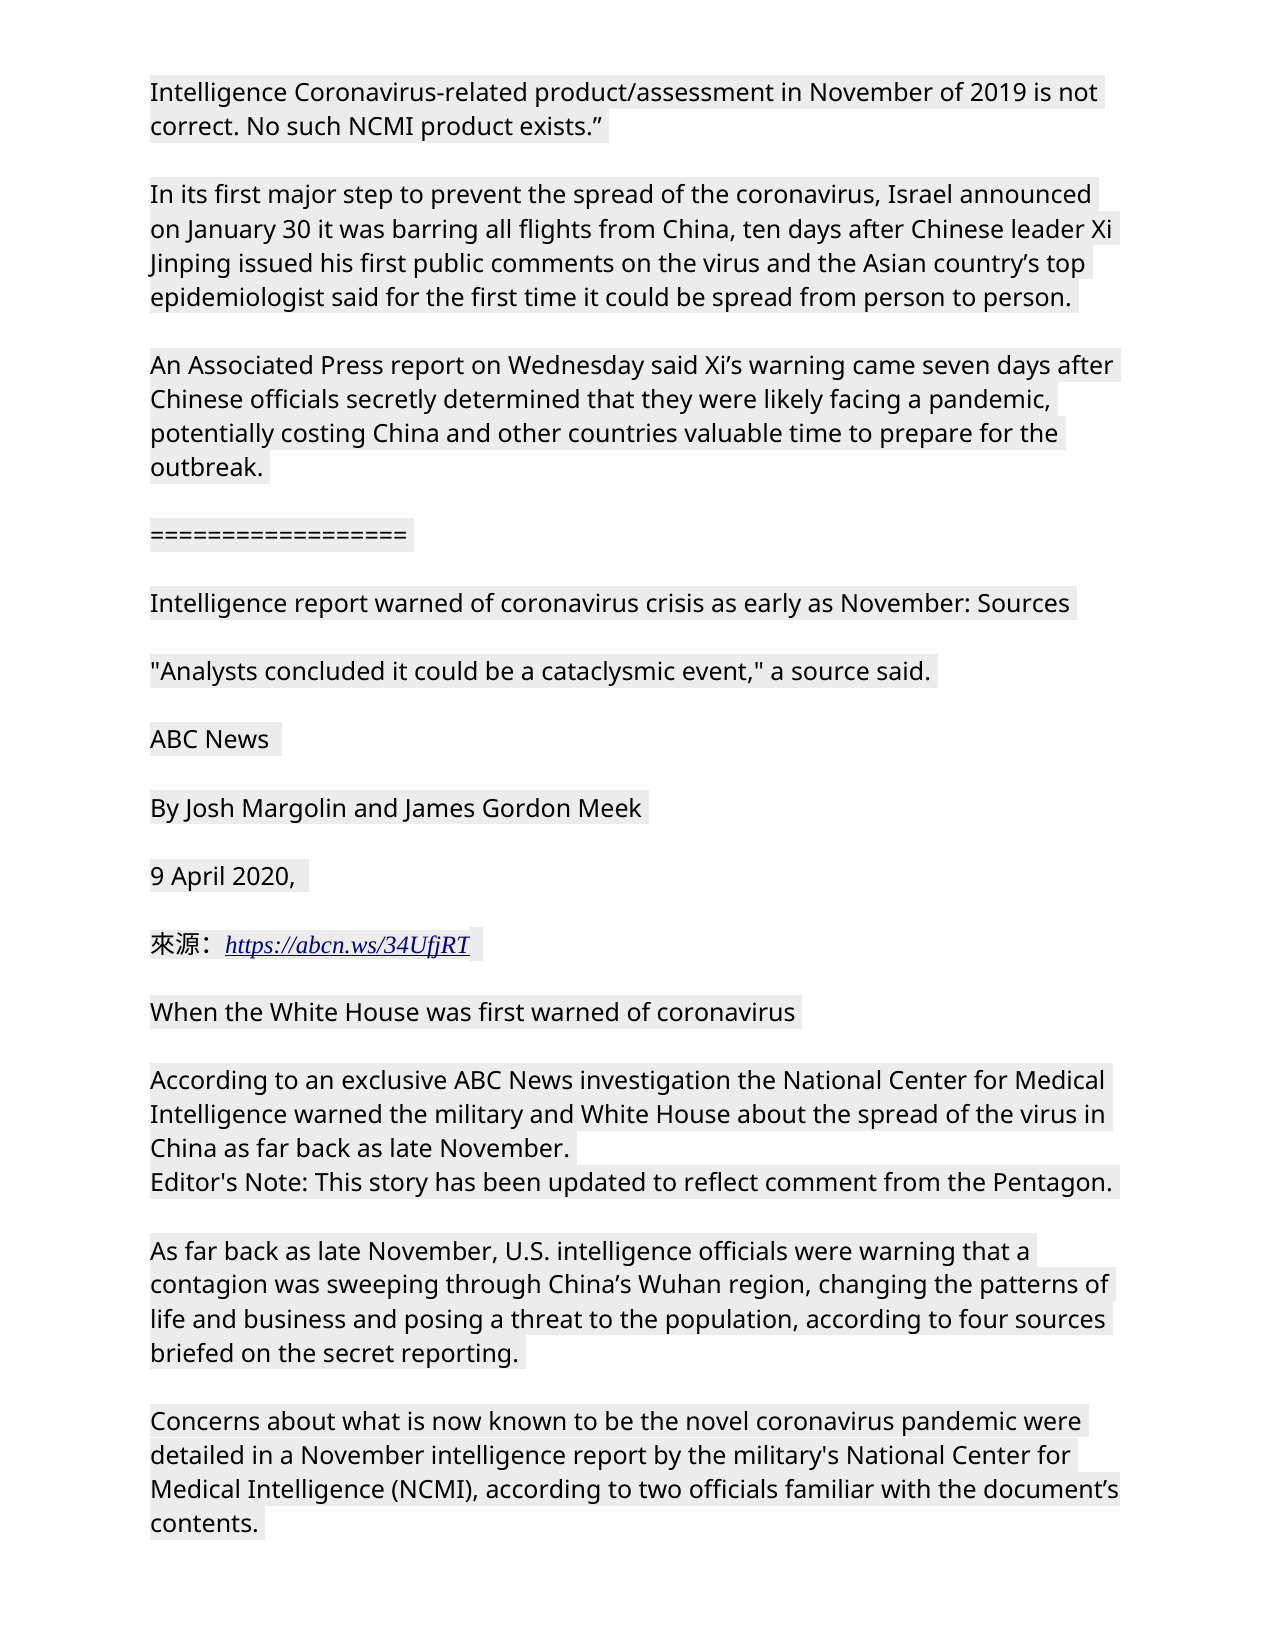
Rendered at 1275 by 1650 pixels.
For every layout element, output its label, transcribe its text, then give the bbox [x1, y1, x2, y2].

text Intelligence Coronavirus-related product/assessment in November of 2019 is not correct. No such NCMI product exists.” In its first major step to prevent the spread of the coronavirus, Israel announced on January 30 it was barring all flights from China, ten days after Chinese leader Xi Jinping issued his first public comments on the virus and the Asian country’s top epidemiologist said for the first time it could be spread from person to person. An Associated Press report on Wednesday said Xi’s warning came seven days after Chinese officials secretly determined that they were likely facing a pandemic, potentially costing China and other countries valuable time to prepare for the outbreak. ================== Intelligence report warned of coronavirus crisis as early as November: Sources "Analysts concluded it could be a cataclysmic event," a source said. ABC News By Josh Margolin and James Gordon Meek 9 April 2020, 來源：https://abcn.ws/34UfjRT When the White House was first warned of coronavirus According to an exclusive ABC News investigation the National Center for Medical Intelligence warned the military and White House about the spread of the virus in China as far back as late November. Editor's Note: This story has been updated to reflect comment from the Pentagon. As far back as late November, U.S. intelligence officials were warning that a contagion was sweeping through China’s Wuhan region, changing the patterns of life and business and posing a threat to the population, according to four sources briefed on the secret reporting. Concerns about what is now known to be the novel coronavirus pandemic were detailed in a November intelligence report by the military's National Center for Medical Intelligence (NCMI), according to two officials familiar with the document’s contents. [150, 75, 1125, 1574]
